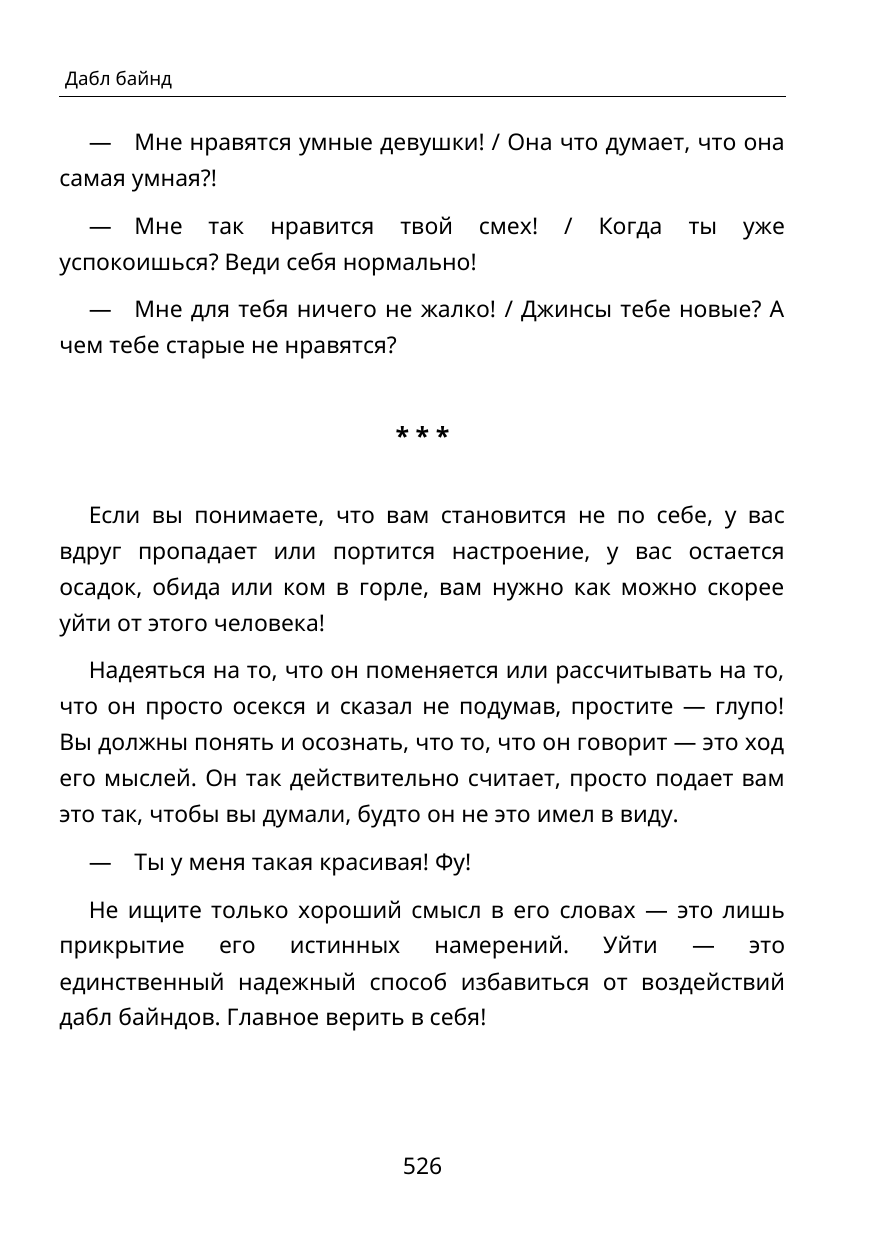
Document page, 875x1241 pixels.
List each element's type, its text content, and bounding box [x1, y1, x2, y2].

list Мне так нравится твой смех! / Когда ты уже успокоишься? Веди себя нормально! [59, 210, 786, 277]
list Мне нравятся умные девушки! / Она что думает, что она самая умная?! [59, 126, 786, 193]
list Мне для тебя ничего не жалко! / Джинсы тебе новые? А чем тебе старые не нравятся? [59, 293, 786, 361]
list Ты у меня такая красивая! Фу! [59, 846, 786, 877]
text Не ищите только хороший смысл в его словах — это лишь прикрытие его истинных намерений. Уйти — это единственный надежный способ избавиться от воздействий дабл байндов. Главное верить в себя! [59, 893, 786, 1033]
text Если вы понимаете, что вам становится не по себе, у вас вдруг пропадает или портится настроение, у вас остается осадок, обида или ком в горле, вам нужно как можно скорее уйти от этого человека! [59, 499, 786, 638]
text Надеяться на то, что он поменяется или рассчитывать на то, что он просто осекся и сказал не подумав, простите — глупо! Вы должны понять и осознать, что то, что он говорит — это ход его мыслей. Он так действительно считает, просто подает вам это так, чтобы вы думали, будто он не это имел в виду. [59, 654, 786, 829]
subtitle * * * [59, 418, 786, 452]
